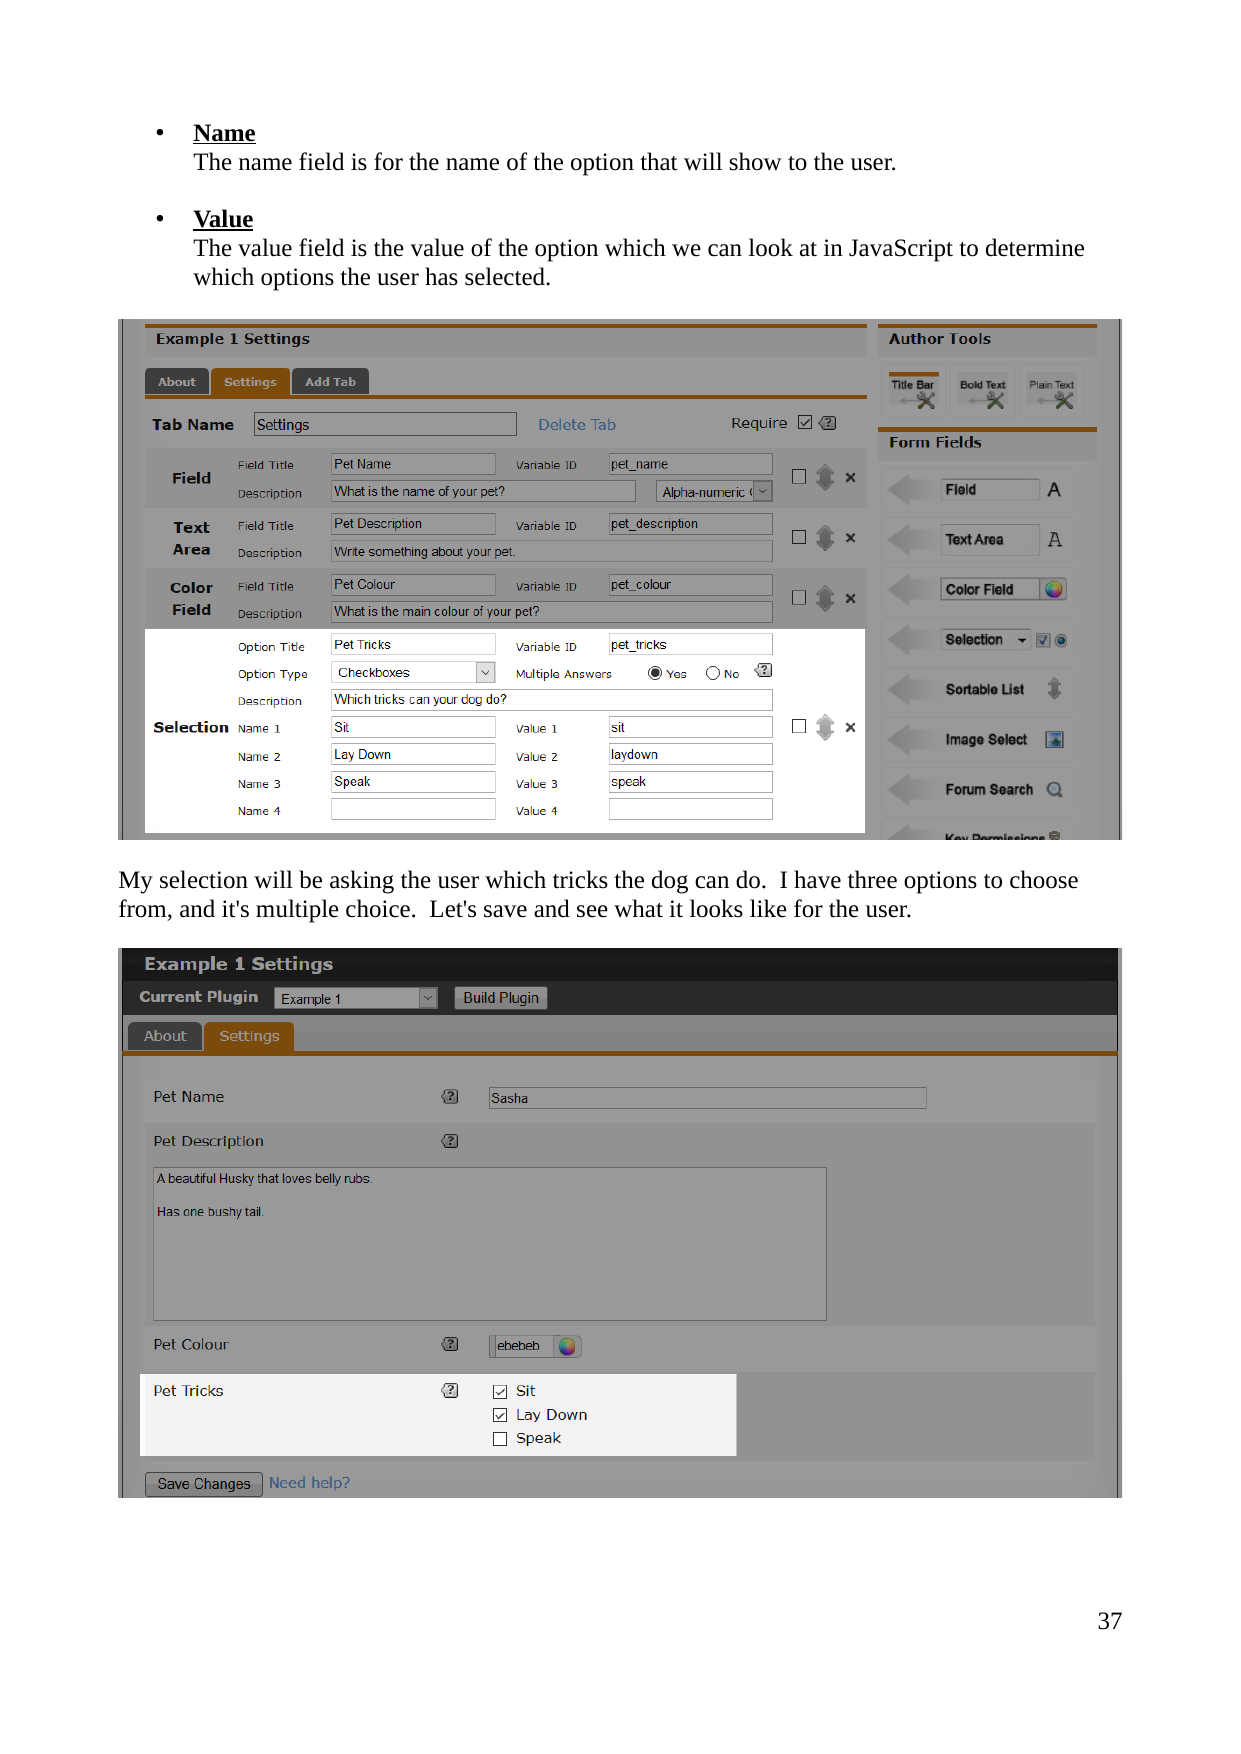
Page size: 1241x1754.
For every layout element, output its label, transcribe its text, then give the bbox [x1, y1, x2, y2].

list Name The name field is for the name of the option that will show to the user. [156, 118, 1122, 204]
picture [118, 948, 1123, 1498]
text My selection will be asking the user which tricks the dog can do. I have three options to choose from, and it's multiple choice. Let's save and see what it looks like for the user. [118, 865, 1122, 923]
list Value The value field is the value of the option which we can look at in JavaScript to determine which options the user has selected. [156, 204, 1122, 319]
picture [118, 319, 1123, 840]
